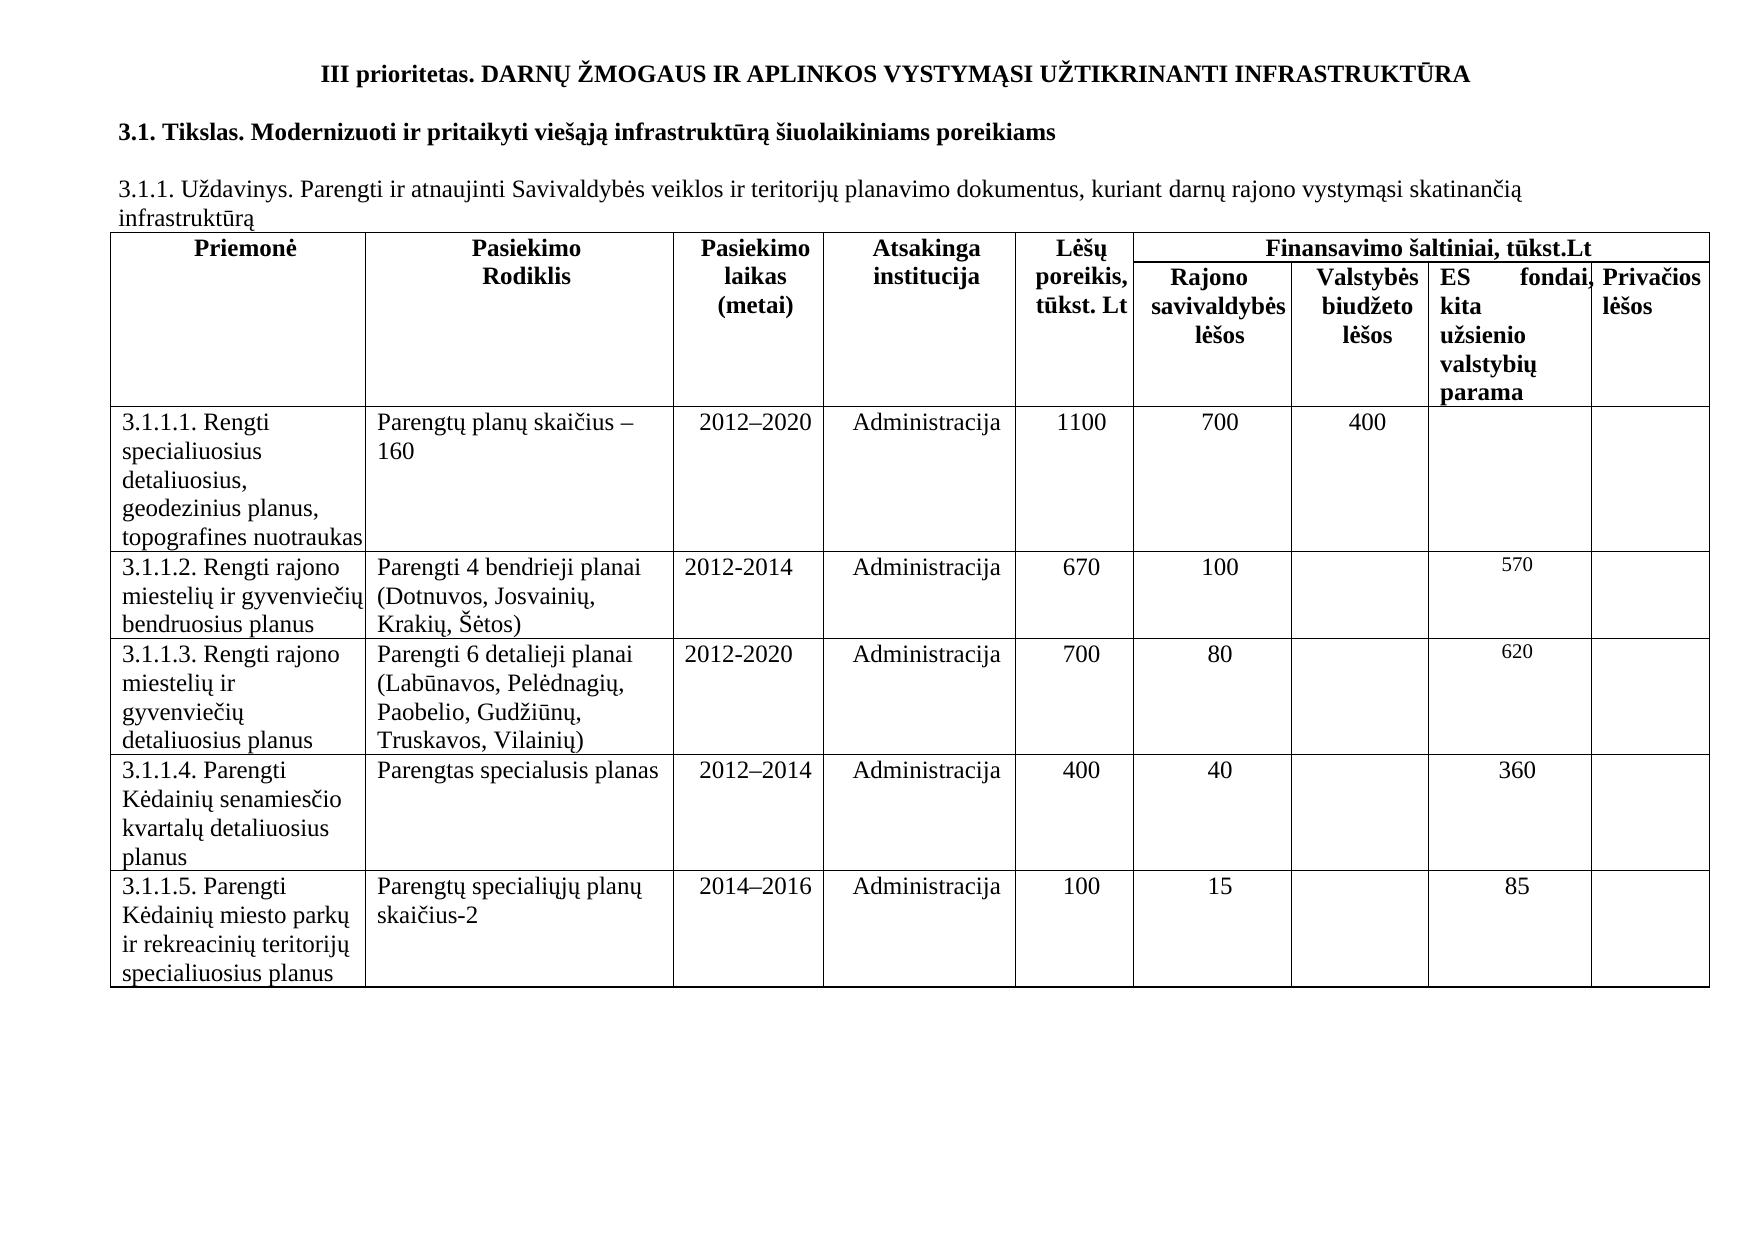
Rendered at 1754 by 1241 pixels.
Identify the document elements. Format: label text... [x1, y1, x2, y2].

table_cell Parengtas specialusis planas [366, 755, 673, 870]
table_cell 2012-2020 [674, 639, 823, 754]
table_cell 620 [1429, 639, 1591, 754]
table_cell 670 [1016, 552, 1133, 638]
table_cell 400 [1016, 755, 1133, 870]
table_cell 40 [1134, 755, 1291, 870]
table_cell [1592, 639, 1709, 754]
table_cell 2012-2014 [674, 552, 823, 638]
table_cell [1292, 552, 1428, 638]
table_cell 85 [1429, 871, 1591, 986]
table_cell 2014–2016 [674, 871, 823, 986]
table_cell Privačios lėšos [1592, 263, 1709, 406]
table_header Pasiekimo Rodiklis [366, 233, 673, 406]
table_cell 3.1.1.3. Rengti rajono miestelių ir gyvenviečių detaliuosius planus [111, 639, 365, 754]
table_cell 570 [1429, 552, 1591, 638]
table_cell [1292, 639, 1428, 754]
table_cell 100 [1134, 552, 1291, 638]
table_cell Administracija [824, 407, 1015, 551]
table_cell 80 [1134, 639, 1291, 754]
table_cell 700 [1134, 407, 1291, 551]
text 3.1. Tikslas. Modernizuoti ir pritaikyti viešąją infrastruktūrą šiuolaikiniams poreikiams [118, 117, 1636, 145]
table_cell [1592, 407, 1709, 551]
table_cell [1592, 755, 1709, 870]
table_header Lėšų poreikis, tūkst. Lt [1016, 233, 1133, 406]
table_cell 2012–2020 [674, 407, 823, 551]
table_cell 3.1.1.4. Parengti Kėdainių senamiesčio kvartalų detaliuosius planus [111, 755, 365, 870]
table_cell 2012–2014 [674, 755, 823, 870]
table_header Finansavimo šaltiniai, tūkst.Lt [1134, 233, 1709, 261]
text III prioritetas. DARNŲ ŽMOGAUS IR APLINKOS VYSTYMĄSI UŽTIKRINANTI INFRASTRUKTŪRA [118, 59, 1636, 88]
table_cell Parengti 6 detalieji planai (Labūnavos, Pelėdnagių, Paobelio, Gudžiūnų, Truskavos, Vilainių) [366, 639, 673, 754]
table_header Atsakinga institucija [824, 233, 1015, 406]
table_cell 100 [1016, 871, 1133, 986]
table_cell [1592, 552, 1709, 638]
table_cell Administracija [824, 639, 1015, 754]
table_cell Administracija [824, 871, 1015, 986]
table_header Pasiekimo laikas (metai) [674, 233, 823, 406]
table_cell [1429, 407, 1591, 551]
table_cell 15 [1134, 871, 1291, 986]
table_cell 700 [1016, 639, 1133, 754]
table_cell Rajono savivaldybės lėšos [1134, 263, 1291, 406]
table_header Priemonė [111, 233, 365, 406]
table_cell 360 [1429, 755, 1591, 870]
table_cell 3.1.1.1. Rengti specialiuosius detaliuosius, geodezinius planus, topografines nuotraukas [111, 407, 365, 551]
table_cell Parengti 4 bendrieji planai (Dotnuvos, Josvainių, Krakių, Šėtos) [366, 552, 673, 638]
table_cell [1292, 871, 1428, 986]
table_cell [1592, 871, 1709, 986]
table_cell Administracija [824, 755, 1015, 870]
table_cell 3.1.1.2. Rengti rajono miestelių ir gyvenviečių bendruosius planus [111, 552, 365, 638]
table_cell 1100 [1016, 407, 1133, 551]
table_cell Parengtų planų skaičius – 160 [366, 407, 673, 551]
table_cell Administracija [824, 552, 1015, 638]
text 3.1.1. Uždavinys. Parengti ir atnaujinti Savivaldybės veiklos ir teritorijų planavimo dokumentus, kuriant darnų rajono vystymąsi skatinančią infrastruktūrą [118, 174, 1636, 232]
table_cell ES fondai, kita užsienio valstybių parama [1429, 263, 1591, 406]
table_cell 3.1.1.5. Parengti Kėdainių miesto parkų ir rekreacinių teritorijų specialiuosius planus [111, 871, 365, 986]
table_cell 400 [1292, 407, 1428, 551]
table_cell Valstybės biudžeto lėšos [1292, 263, 1428, 406]
table_cell Parengtų specialiųjų planų skaičius-2 [366, 871, 673, 986]
table_cell [1292, 755, 1428, 870]
